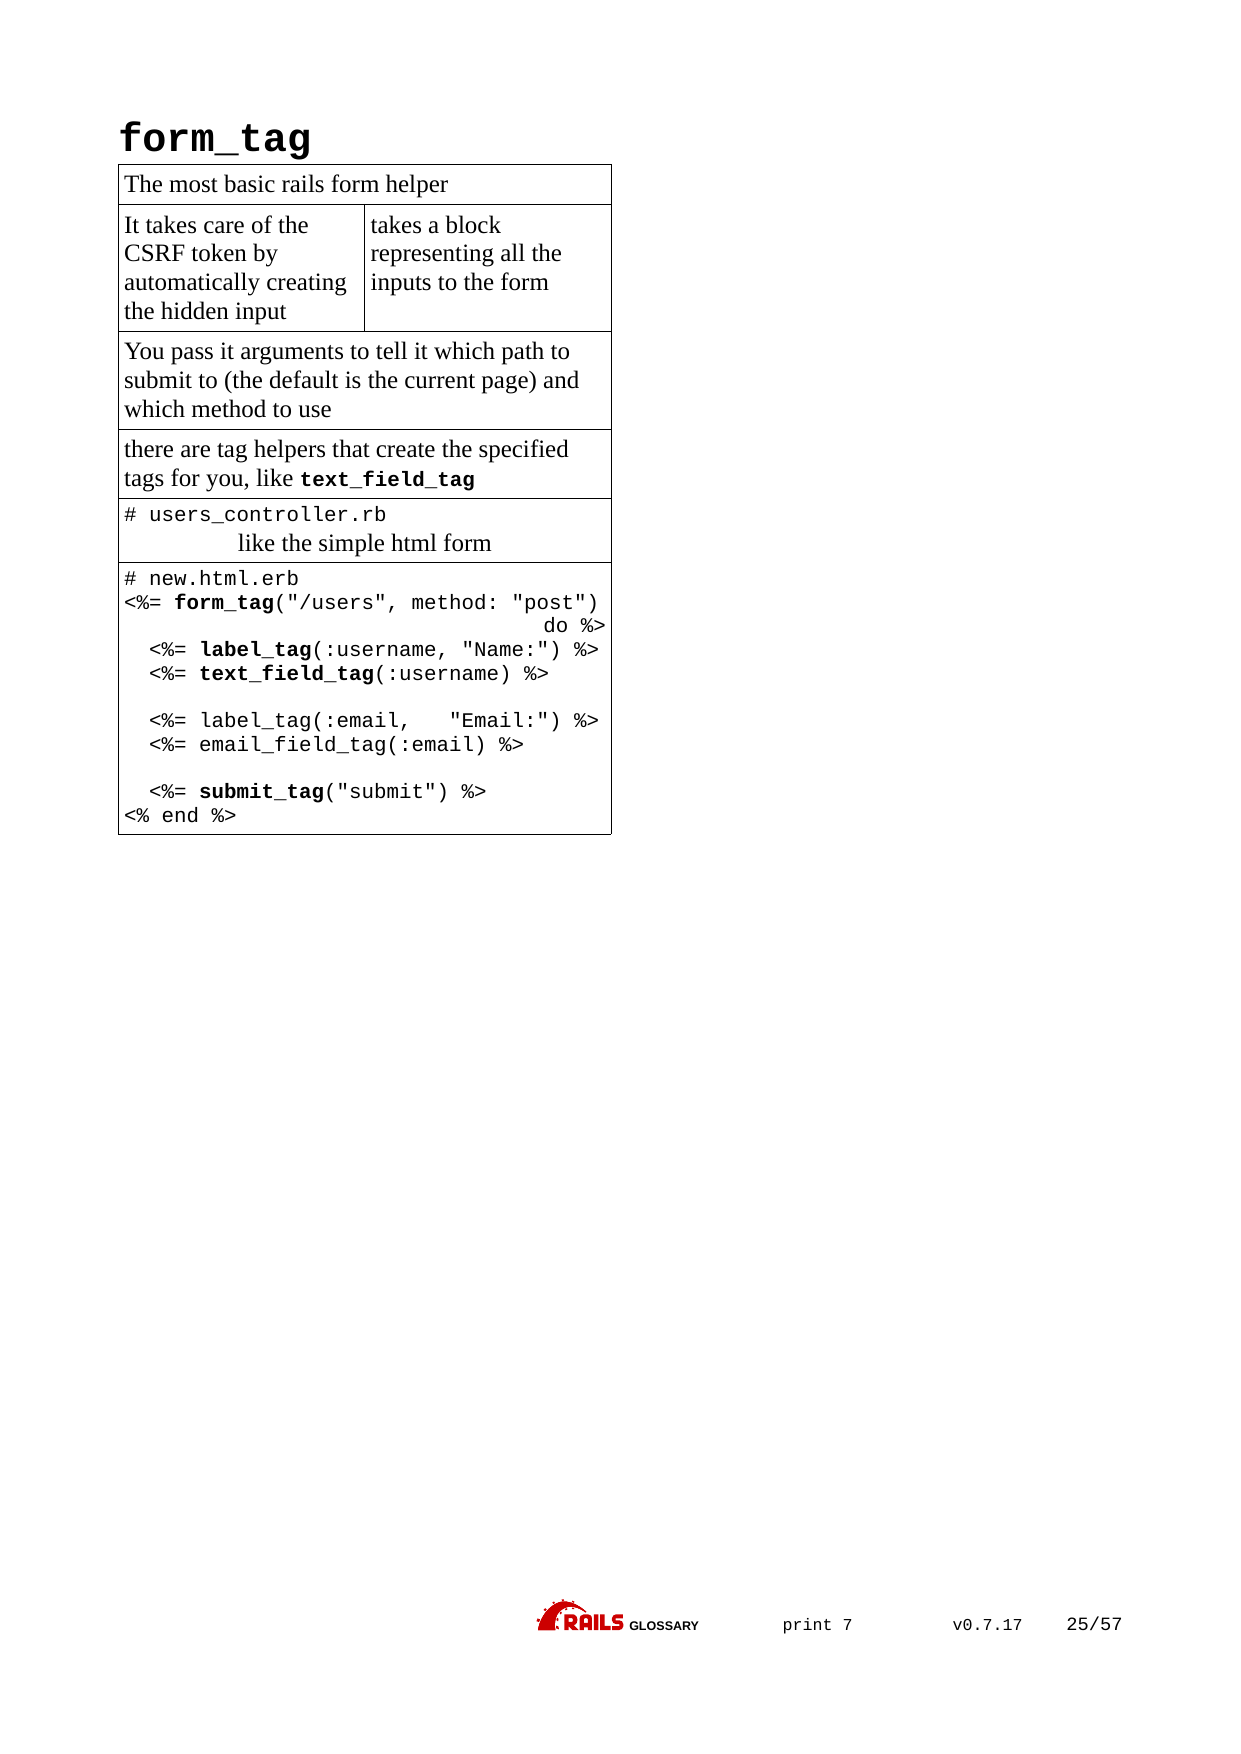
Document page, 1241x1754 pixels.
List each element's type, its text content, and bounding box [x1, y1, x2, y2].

table_cell there are tag helpers that create the specified tags for you, like text_field_tag [119, 430, 611, 498]
subtitle form_tag [118, 118, 611, 164]
table_cell takes a block representing all the inputs to the form [365, 205, 611, 331]
table_cell # users_controller.rb like the simple html form [119, 499, 611, 562]
table_header You pass it arguments to tell it which path to submit to (the default is the current page) and which method to use [119, 332, 611, 428]
table_cell It takes care of the CSRF token by automatically creating the hidden input [119, 205, 364, 331]
table_cell # new.html.erb <%= form_tag("/users", method: "post") do %> <%= label_tag(:username, "Name:") %> <%= text_field_tag(:username) %> <%= label_tag(:email, "Email:") %> <%= email_field_tag(:email) %> <%= submit_tag("submit") %> <% end %> [119, 563, 611, 834]
table_header The most basic rails form helper [119, 165, 611, 204]
